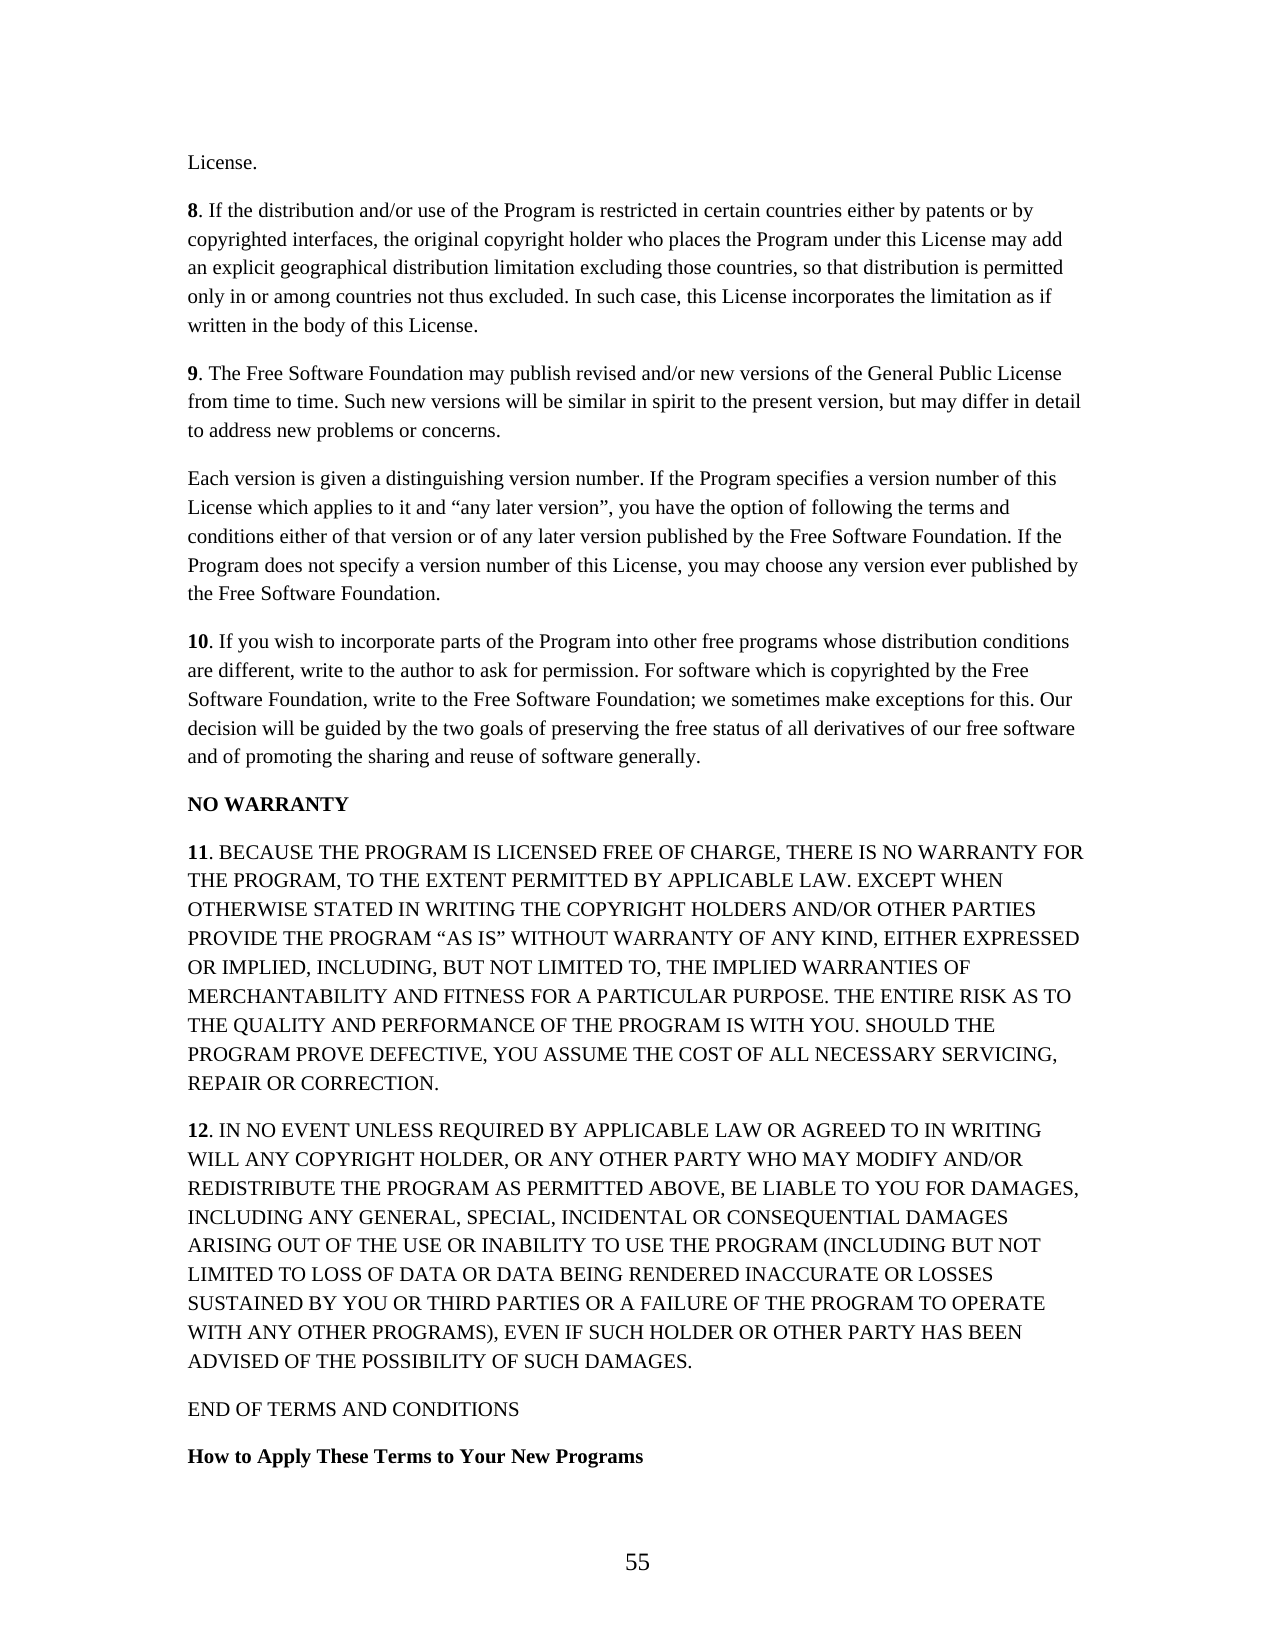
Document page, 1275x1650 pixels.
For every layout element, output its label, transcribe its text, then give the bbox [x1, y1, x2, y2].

text 10. If you wish to incorporate parts of the Program into other free programs whose distribution conditions are different, write to the author to ask for permission. For software which is copyrighted by the Free Software Foundation, write to the Free Software Foundation; we sometimes make exceptions for this. Our decision will be guided by the two goals of preserving the free status of all derivatives of our free software and of promoting the sharing and reuse of software generally. [187, 629, 1087, 768]
text 11. BECAUSE THE PROGRAM IS LICENSED FREE OF CHARGE, THERE IS NO WARRANTY FOR THE PROGRAM, TO THE EXTENT PERMITTED BY APPLICABLE LAW. EXCEPT WHEN OTHERWISE STATED IN WRITING THE COPYRIGHT HOLDERS AND/OR OTHER PARTIES PROVIDE THE PROGRAM “AS IS” WITHOUT WARRANTY OF ANY KIND, EITHER EXPRESSED OR IMPLIED, INCLUDING, BUT NOT LIMITED TO, THE IMPLIED WARRANTIES OF MERCHANTABILITY AND FITNESS FOR A PARTICULAR PURPOSE. THE ENTIRE RISK AS TO THE QUALITY AND PERFORMANCE OF THE PROGRAM IS WITH YOU. SHOULD THE PROGRAM PROVE DEFECTIVE, YOU ASSUME THE COST OF ALL NECESSARY SERVICING, REPAIR OR CORRECTION. [187, 839, 1087, 1094]
text License. [187, 150, 1087, 174]
text 8. If the distribution and/or use of the Program is restricted in certain countries either by patents or by copyrighted interfaces, the original copyright holder who places the Program under this License may add an explicit geographical distribution limitation excluding those countries, so that distribution is permitted only in or among countries not thus excluded. In such case, this License incorporates the limitation as if written in the body of this License. [187, 198, 1087, 337]
text How to Apply These Terms to Your New Programs [187, 1444, 1087, 1468]
text Each version is given a distinguishing version number. If the Program specifies a version number of this License which applies to it and “any later version”, you have the option of following the terms and conditions either of that version or of any later version published by the Free Software Foundation. If the Program does not specify a version number of this License, you may choose any version ever published by the Free Software Foundation. [187, 466, 1087, 605]
text 12. IN NO EVENT UNLESS REQUIRED BY APPLICABLE LAW OR AGREED TO IN WRITING WILL ANY COPYRIGHT HOLDER, OR ANY OTHER PARTY WHO MAY MODIFY AND/OR REDISTRIBUTE THE PROGRAM AS PERMITTED ABOVE, BE LIABLE TO YOU FOR DAMAGES, INCLUDING ANY GENERAL, SPECIAL, INCIDENTAL OR CONSEQUENTIAL DAMAGES ARISING OUT OF THE USE OR INABILITY TO USE THE PROGRAM (INCLUDING BUT NOT LIMITED TO LOSS OF DATA OR DATA BEING RENDERED INACCURATE OR LOSSES SUSTAINED BY YOU OR THIRD PARTIES OR A FAILURE OF THE PROGRAM TO OPERATE WITH ANY OTHER PROGRAMS), EVEN IF SUCH HOLDER OR OTHER PARTY HAS BEEN ADVISED OF THE POSSIBILITY OF SUCH DAMAGES. [187, 1118, 1087, 1373]
text END OF TERMS AND CONDITIONS [187, 1396, 1087, 1421]
text NO WARRANTY [187, 792, 1087, 816]
text 9. The Free Software Foundation may publish revised and/or new versions of the General Public License from time to time. Such new versions will be similar in spirit to the present version, but may differ in detail to address new problems or concerns. [187, 361, 1087, 442]
